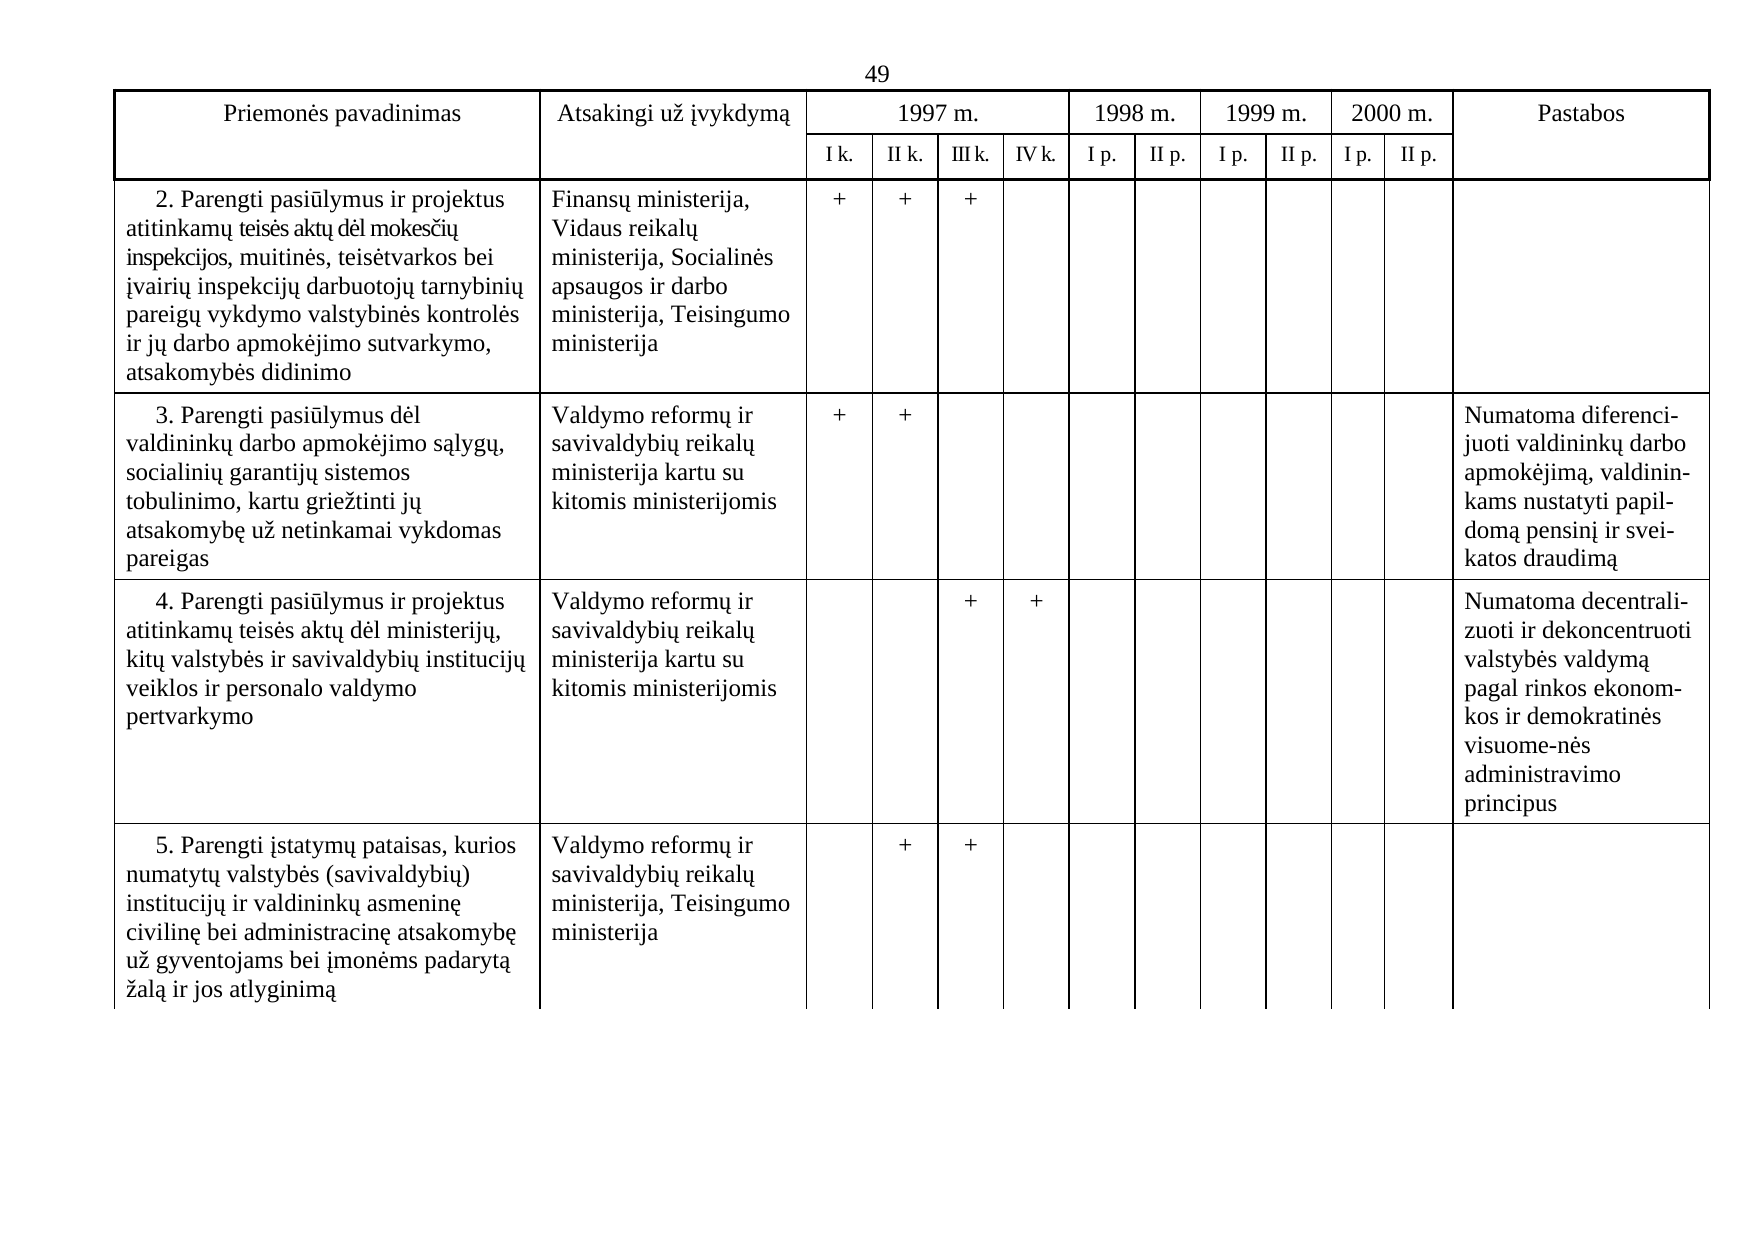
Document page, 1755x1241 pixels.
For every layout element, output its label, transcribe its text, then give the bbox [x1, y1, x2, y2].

table_cell [1070, 181, 1134, 392]
table_cell [1004, 181, 1068, 392]
table_cell [1385, 580, 1452, 823]
table_cell [1201, 394, 1265, 578]
table_cell [541, 133, 806, 178]
table_cell I p. [1332, 135, 1384, 178]
table_cell [873, 580, 937, 823]
table_cell [1267, 580, 1331, 823]
table_cell [1070, 580, 1134, 823]
table_header 2000 m. [1332, 92, 1452, 133]
table_cell [1267, 824, 1331, 1009]
table_cell I k. [807, 135, 872, 178]
table_cell [1385, 824, 1452, 1009]
table_cell 4. Parengti pasiūlymus ir projektus atitinkamų teisės aktų dėl ministerijų, kitų valstybės ir savivaldybių institucijų veiklos ir personalo valdymo pertvarkymo [115, 580, 539, 823]
table_cell I p. [1201, 135, 1265, 178]
table_cell [1332, 580, 1384, 823]
table_cell + [1004, 580, 1068, 823]
table_header Atsakingi už įvykdymą [541, 92, 806, 133]
table_cell + [939, 824, 1003, 1009]
table_cell Finansų ministerija, Vidaus reikalų ministerija, Socialinės apsaugos ir darbo ministerija, Teisingumo ministerija [541, 181, 806, 392]
table_header 1997 m. [807, 92, 1068, 133]
table_cell [1004, 824, 1068, 1009]
table_cell 5. Parengti įstatymų pataisas, kurios numatytų valstybės (savivaldybių) institucijų ir valdininkų asmeninę civilinę bei administracinę atsakomybę už gyventojams bei įmonėms padarytą žalą ir jos atlyginimą [115, 824, 539, 1009]
table_cell + [939, 580, 1003, 823]
table_cell [1136, 580, 1200, 823]
table_cell [1385, 181, 1452, 392]
table_cell [1454, 133, 1708, 178]
table_cell [1332, 394, 1384, 578]
table_cell II p. [1385, 135, 1452, 178]
table_cell + [873, 394, 937, 578]
table_cell + [873, 824, 937, 1009]
table_cell II p. [1136, 135, 1200, 178]
table_cell Valdymo reformų ir savivaldybių reikalų ministerija kartu su kitomis ministerijomis [541, 394, 806, 578]
table_cell [807, 824, 872, 1009]
table_cell [1070, 824, 1134, 1009]
table_cell 2. Parengti pasiūlymus ir projektus atitinkamų teisės aktų dėl mokesčių inspekcijos, muitinės, teisėtvarkos bei įvairių inspekcijų darbuotojų tarnybinių pareigų vykdymo valstybinės kontrolės ir jų darbo apmokėjimo sutvarkymo, atsakomybės didinimo [115, 181, 539, 392]
table_cell Valdymo reformų ir savivaldybių reikalų ministerija, Teisingumo ministerija [541, 824, 806, 1009]
table_cell [807, 580, 872, 823]
table_cell [1136, 181, 1200, 392]
table_cell [1267, 394, 1331, 578]
table_cell + [873, 181, 937, 392]
table_cell Numatoma diferenci-juoti valdininkų darbo apmokėjimą, valdinin-kams nustatyti papil-domą pensinį ir svei-katos draudimą [1454, 394, 1709, 578]
table_cell + [939, 181, 1003, 392]
table_cell [1385, 394, 1452, 578]
table_cell [1136, 394, 1200, 578]
table_cell [1454, 181, 1709, 392]
table_cell II k. [873, 135, 937, 178]
table_cell III k. [939, 135, 1003, 178]
table_cell Numatoma decentrali-zuoti ir dekoncentruoti valstybės valdymą pagal rinkos ekonom-kos ir demokratinės visuome-nės administravimo principus [1454, 580, 1709, 823]
table_cell [1201, 824, 1265, 1009]
table_header Priemonės pavadinimas [116, 92, 539, 133]
table_cell IV k. [1004, 135, 1068, 178]
table_header Pastabos [1454, 92, 1708, 133]
table_cell [1454, 824, 1709, 1009]
table_cell + [807, 181, 872, 392]
table_cell [1070, 394, 1134, 578]
table_cell [1201, 181, 1265, 392]
table_cell [116, 133, 539, 178]
table_cell [1136, 824, 1200, 1009]
table_cell I p. [1070, 135, 1134, 178]
table_cell [1201, 580, 1265, 823]
table_cell [1267, 181, 1331, 392]
table_cell [1332, 824, 1384, 1009]
table_cell Valdymo reformų ir savivaldybių reikalų ministerija kartu su kitomis ministerijomis [541, 580, 806, 823]
table_header 1999 m. [1201, 92, 1331, 133]
table_cell + [807, 394, 872, 578]
table_cell II p. [1267, 135, 1331, 178]
table_header 1998 m. [1070, 92, 1200, 133]
table_cell [939, 394, 1003, 578]
table_cell 3. Parengti pasiūlymus dėl valdininkų darbo apmokėjimo sąlygų, socialinių garantijų sistemos tobulinimo, kartu griežtinti jų atsakomybę už netinkamai vykdomas pareigas [115, 394, 539, 578]
table_cell [1332, 181, 1384, 392]
table_cell [1004, 394, 1068, 578]
